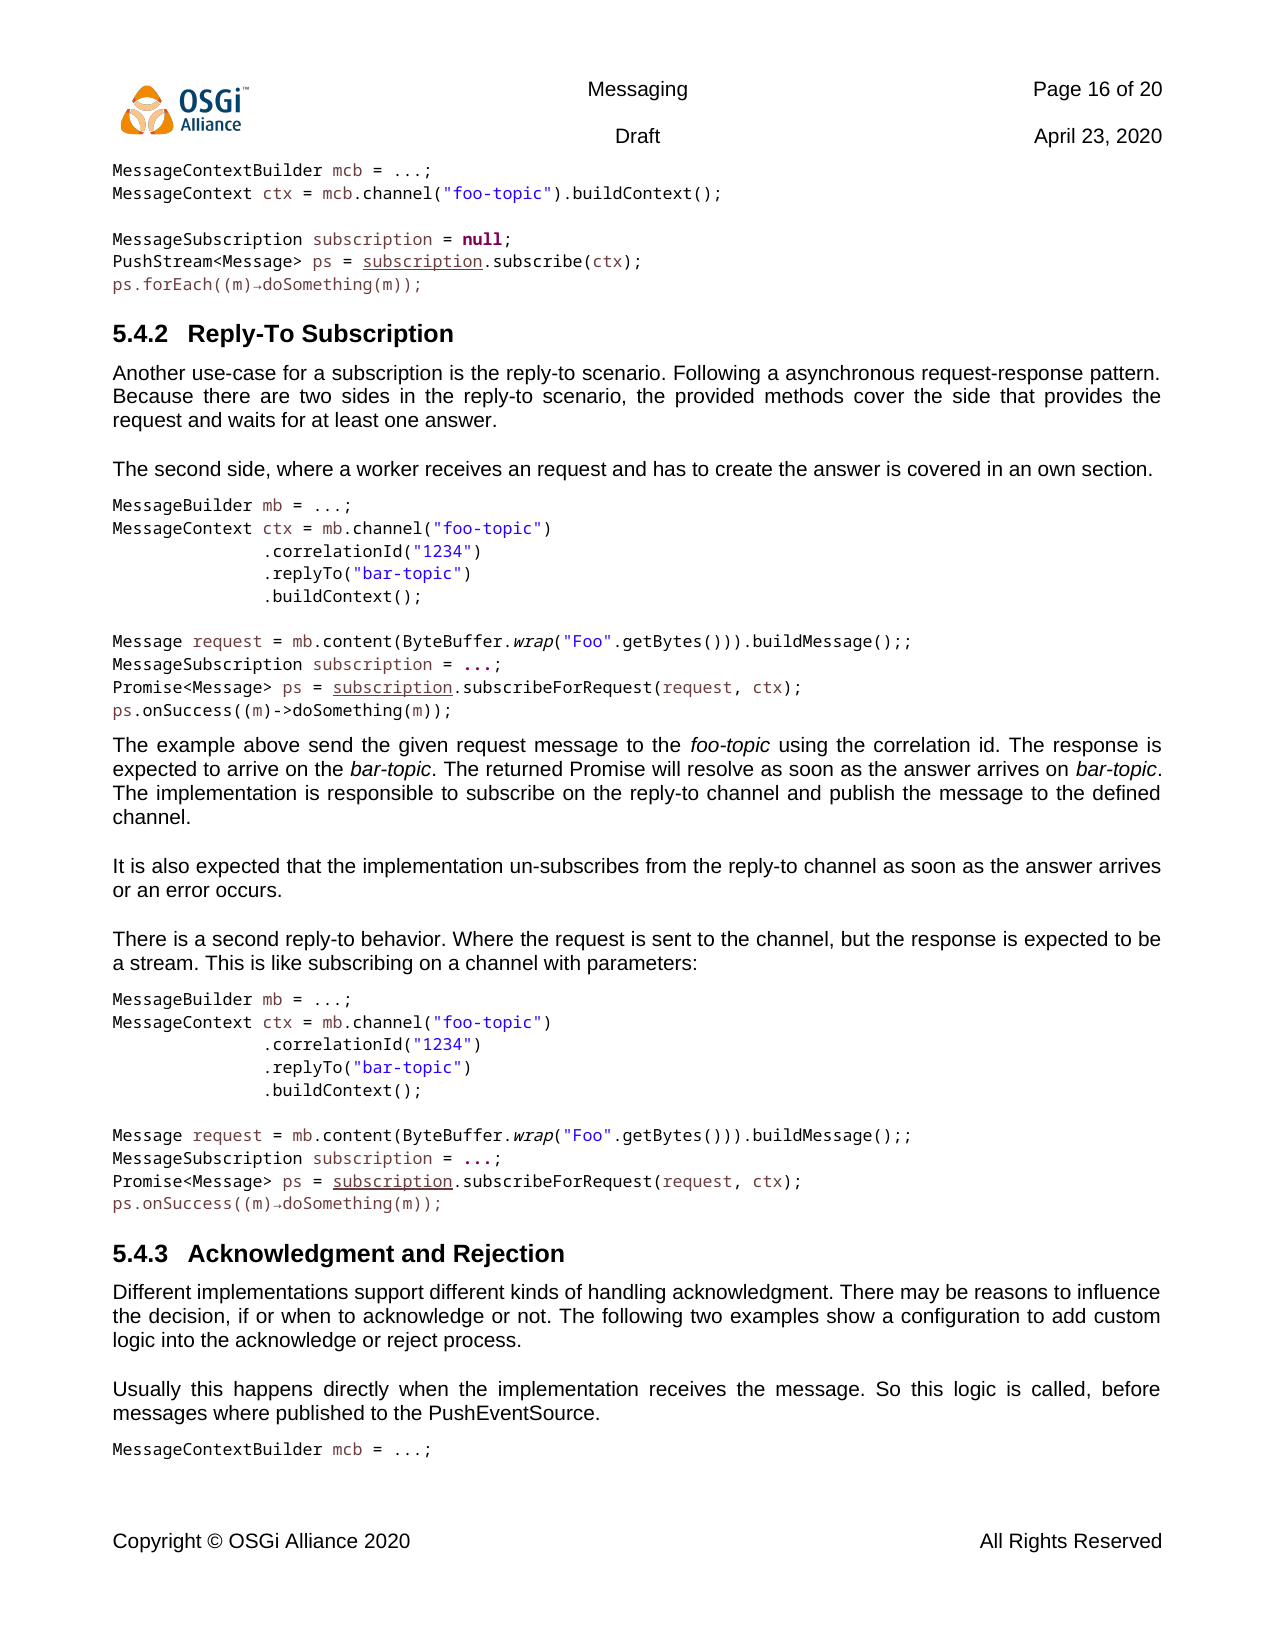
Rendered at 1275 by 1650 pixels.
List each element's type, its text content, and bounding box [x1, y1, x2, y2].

text .buildContext(); [112, 1078, 1162, 1101]
text Usually this happens directly when the implementation receives the message. So this logic is called, before messages where published to the PushEventSource. [112, 1377, 1162, 1424]
subtitle Reply-To Subscription [112, 319, 1162, 348]
text MessageContext ctx = mb.channel("foo-topic") [112, 1010, 1162, 1033]
text .correlationId("1234") [112, 539, 1162, 562]
text MessageSubscription subscription = null; [112, 227, 1162, 250]
text .buildContext(); [112, 584, 1162, 607]
text .correlationId("1234") [112, 1033, 1162, 1056]
text MessageSubscription subscription = ...; [112, 653, 1162, 675]
text .replyTo("bar-topic") [112, 1056, 1162, 1078]
text ps.onSuccess((m)->doSomething(m)); [112, 698, 1162, 721]
subtitle Acknowledgment and Rejection [112, 1238, 1162, 1267]
text The second side, where a worker receives an request and has to create the answer is covered in an own section. [112, 457, 1162, 481]
text It is also expected that the implementation un-subscribes from the reply-to channel as soon as the answer arrives or an error occurs. [112, 854, 1162, 902]
text MessageBuilder mb = ...; [112, 494, 1162, 516]
text PushStream<Message> ps = subscription.subscribe(ctx); [112, 250, 1162, 272]
text MessageBuilder mb = ...; [112, 987, 1162, 1010]
text ps.onSuccess((m)→doSomething(m)); [112, 1192, 1162, 1214]
text ps.forEach((m)→doSomething(m)); [112, 272, 1162, 295]
text Message request = mb.content(ByteBuffer.wrap("Foo".getBytes())).buildMessage();; [112, 630, 1162, 653]
text There is a second reply-to behavior. Where the request is sent to the channel, but the response is expected to be a stream. This is like subscribing on a channel with parameters: [112, 927, 1162, 975]
text Promise<Message> ps = subscription.subscribeForRequest(request, ctx); [112, 1169, 1162, 1192]
text The example above send the given request message to the foo-topic using the correlation id. The response is expected to arrive on the bar-topic. The returned Promise will resolve as soon as the answer arrives on bar-topic. The implementation is responsible to subscribe on the reply-to channel and publish the message to the defined channel. [112, 733, 1162, 829]
text Another use-case for a subscription is the reply-to scenario. Following a asynchronous request-response pattern. Because there are two sides in the reply-to scenario, the provided methods cover the side that provides the request and waits for at least one answer. [112, 360, 1162, 432]
text MessageSubscription subscription = ...; [112, 1146, 1162, 1169]
text Message request = mb.content(ByteBuffer.wrap("Foo".getBytes())).buildMessage();; [112, 1124, 1162, 1146]
picture [113, 78, 257, 142]
text .replyTo("bar-topic") [112, 562, 1162, 584]
text MessageContextBuilder mcb = ...; [112, 159, 1162, 182]
text MessageContext ctx = mcb.channel("foo-topic").buildContext(); [112, 182, 1162, 204]
text MessageContext ctx = mb.channel("foo-topic") [112, 516, 1162, 539]
text Promise<Message> ps = subscription.subscribeForRequest(request, ctx); [112, 675, 1162, 698]
text MessageContextBuilder mcb = ...; [112, 1437, 1162, 1460]
text Different implementations support different kinds of handling acknowledgment. There may be reasons to influence the decision, if or when to acknowledge or not. The following two examples show a configuration to add custom logic into the acknowledge or reject process. [112, 1280, 1162, 1352]
